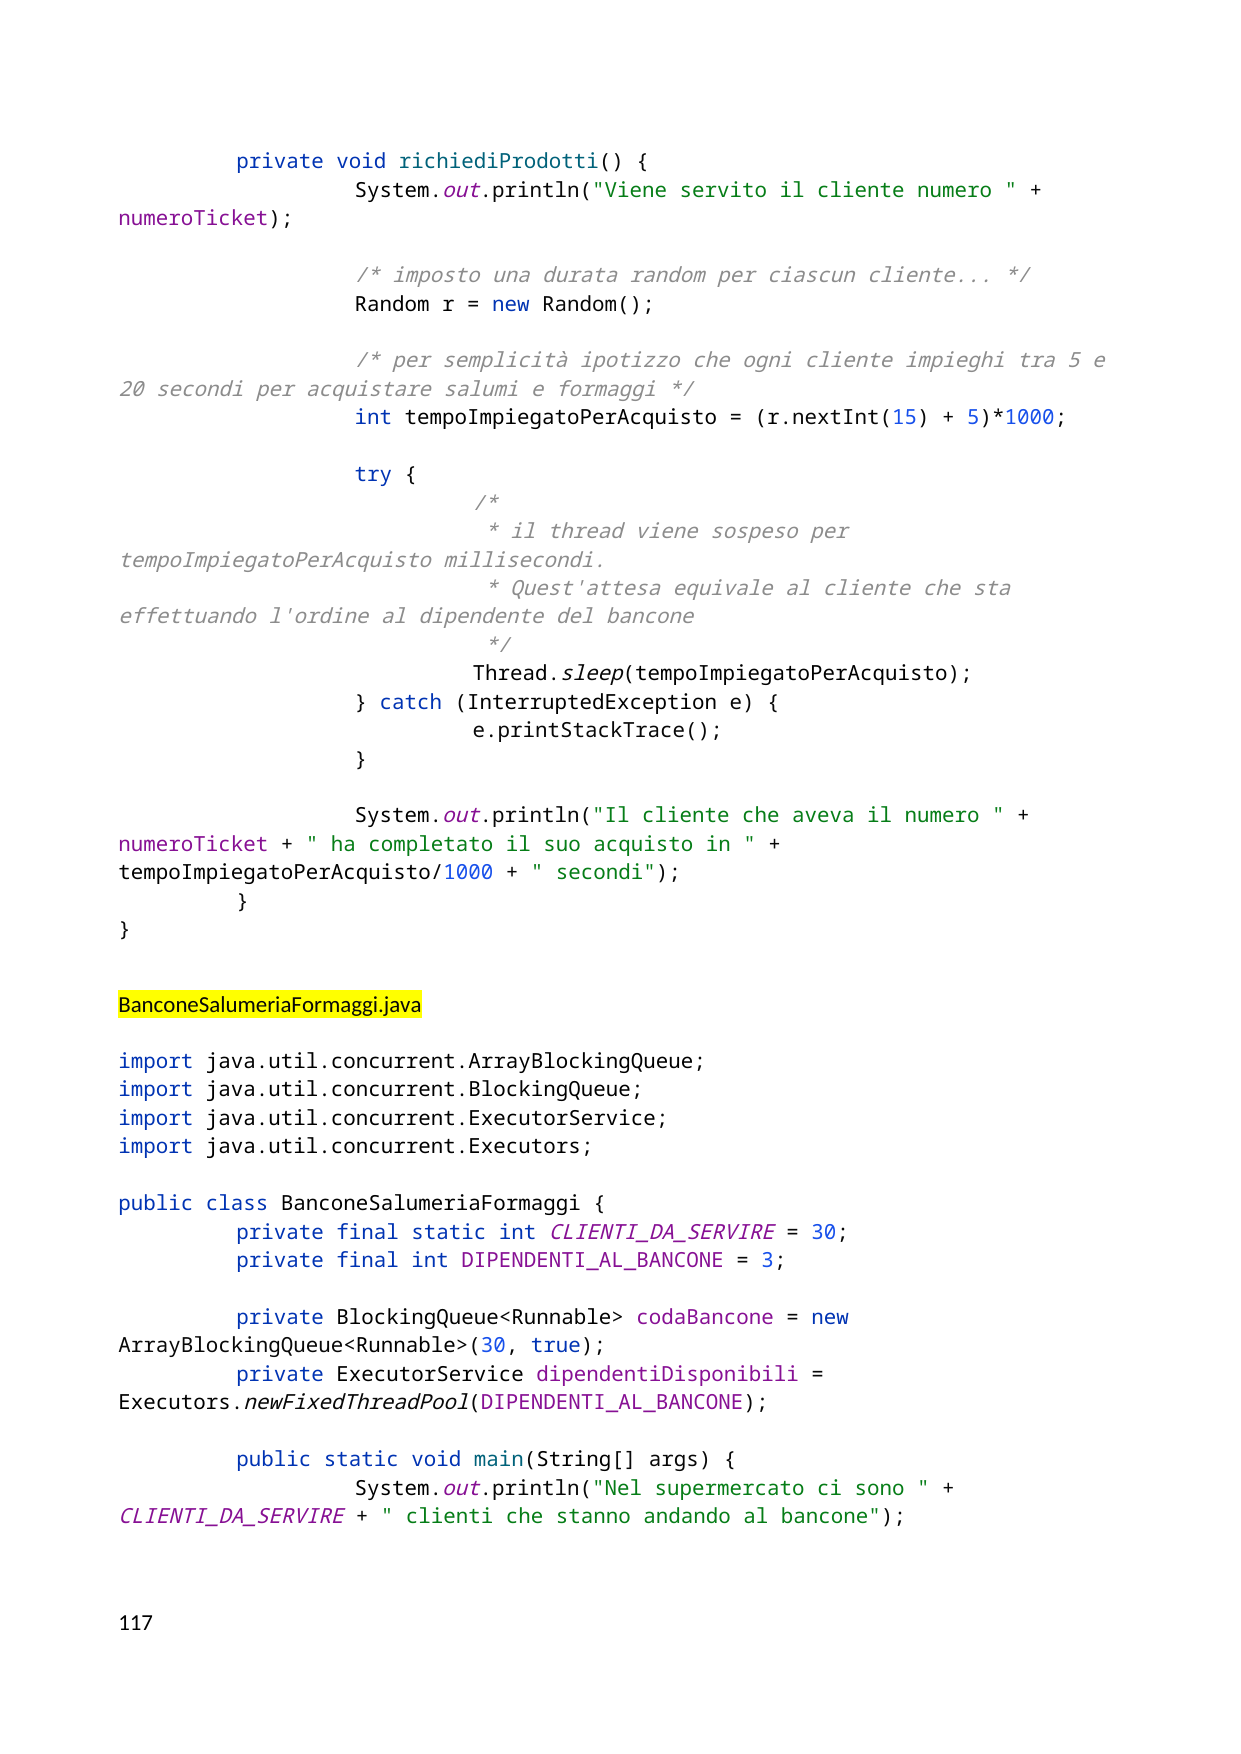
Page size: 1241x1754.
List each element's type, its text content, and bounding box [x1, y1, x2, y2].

text BanconeSalumeriaFormaggi.java [118, 990, 1122, 1018]
text private void richiediProdotti() { System.out.println("Viene servito il cliente numero " + numeroTicket); /* imposto una durata random per ciascun cliente... */ Random r = new Random(); /* per semplicità ipotizzo che ogni cliente impieghi tra 5 e 20 secondi per acquistare salumi e formaggi */ int tempoImpiegatoPerAcquisto = (r.nextInt(15) + 5)*1000; try { /* * il thread viene sospeso per tempoImpiegatoPerAcquisto millisecondi. * Quest'attesa equivale al cliente che sta effettuando l'ordine al dipendente del bancone */ Thread.sleep(tempoImpiegatoPerAcquisto); } catch (InterruptedException e) { e.printStackTrace(); } System.out.println("Il cliente che aveva il numero " + numeroTicket + " ha completato il suo acquisto in " + tempoImpiegatoPerAcquisto/1000 + " secondi"); } } [118, 118, 1122, 943]
text import java.util.concurrent.ArrayBlockingQueue; import java.util.concurrent.BlockingQueue; import java.util.concurrent.ExecutorService; import java.util.concurrent.Executors; public class BanconeSalumeriaFormaggi { private final static int CLIENTI_DA_SERVIRE = 30; private final int DIPENDENTI_AL_BANCONE = 3; private BlockingQueue<Runnable> codaBancone = new ArrayBlockingQueue<Runnable>(30, true); private ExecutorService dipendentiDisponibili = Executors.newFixedThreadPool(DIPENDENTI_AL_BANCONE); public static void main(String[] args) { System.out.println("Nel supermercato ci sono " + CLIENTI_DA_SERVIRE + " clienti che stanno andando al bancone"); [118, 1046, 1122, 1558]
